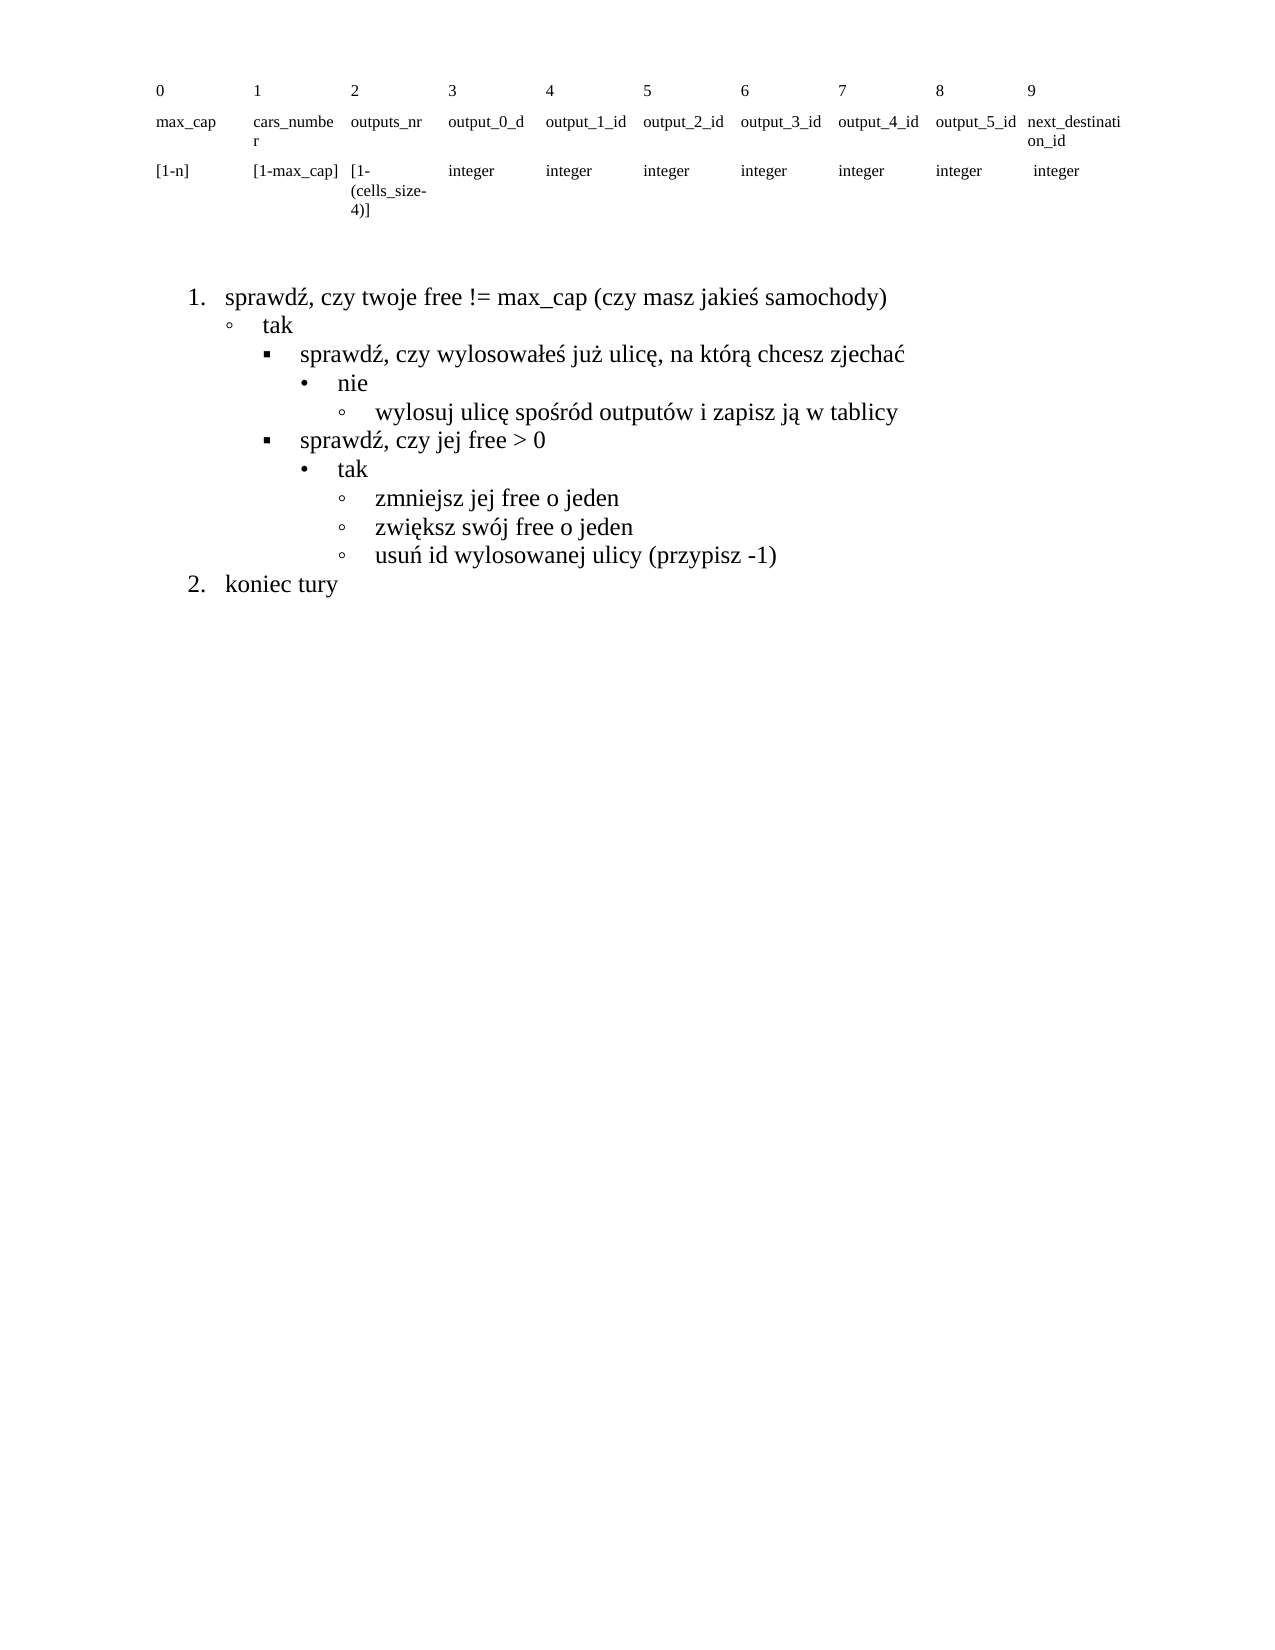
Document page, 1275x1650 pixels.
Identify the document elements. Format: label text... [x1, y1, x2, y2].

table_cell integer [735, 155, 832, 224]
list nie [300, 368, 1125, 397]
table_cell output_0_d [443, 106, 540, 155]
table_header 1 [248, 75, 345, 106]
table_cell output_3_id [735, 106, 832, 155]
list sprawdź, czy wylosowałeś już ulicę, na którą chcesz zjechać [262, 339, 1125, 368]
table_cell output_4_id [833, 106, 930, 155]
list wylosuj ulicę spośród outputów i zapisz ją w tablicy [337, 397, 1125, 426]
table_cell integer [930, 155, 1027, 224]
table_cell integer [833, 155, 930, 224]
table_cell [1-n] [150, 155, 247, 224]
list koniec tury [187, 569, 1125, 598]
table_cell output_5_id [930, 106, 1027, 155]
table_cell [1-max_cap] [248, 155, 345, 224]
table_cell output_2_id [638, 106, 735, 155]
table_cell integer [1028, 155, 1125, 224]
table_cell max_cap [150, 106, 247, 155]
table_header 2 [345, 75, 442, 106]
list tak [225, 311, 1125, 339]
list sprawdź, czy twoje free != max_cap (czy masz jakieś samochody) [187, 282, 1125, 311]
table_cell [1-(cells_size-4)] [345, 155, 442, 224]
table_header 3 [443, 75, 540, 106]
table_header 0 [150, 75, 247, 106]
table_cell output_1_id [540, 106, 637, 155]
list zwiększ swój free o jeden [337, 512, 1125, 541]
list tak [300, 454, 1125, 483]
table_header 5 [638, 75, 735, 106]
table_cell cars_number [248, 106, 345, 155]
table_cell integer [540, 155, 637, 224]
table_header 7 [833, 75, 930, 106]
table_header 8 [930, 75, 1027, 106]
table_cell outputs_nr [345, 106, 442, 155]
table_cell next_destination_id [1028, 106, 1125, 155]
table_header 4 [540, 75, 637, 106]
list usuń id wylosowanej ulicy (przypisz -1) [337, 541, 1125, 569]
list zmniejsz jej free o jeden [337, 483, 1125, 512]
table_header 9 [1028, 75, 1125, 106]
table_cell integer [638, 155, 735, 224]
table_cell integer [443, 155, 540, 224]
table_header 6 [735, 75, 832, 106]
list sprawdź, czy jej free > 0 [262, 426, 1125, 454]
